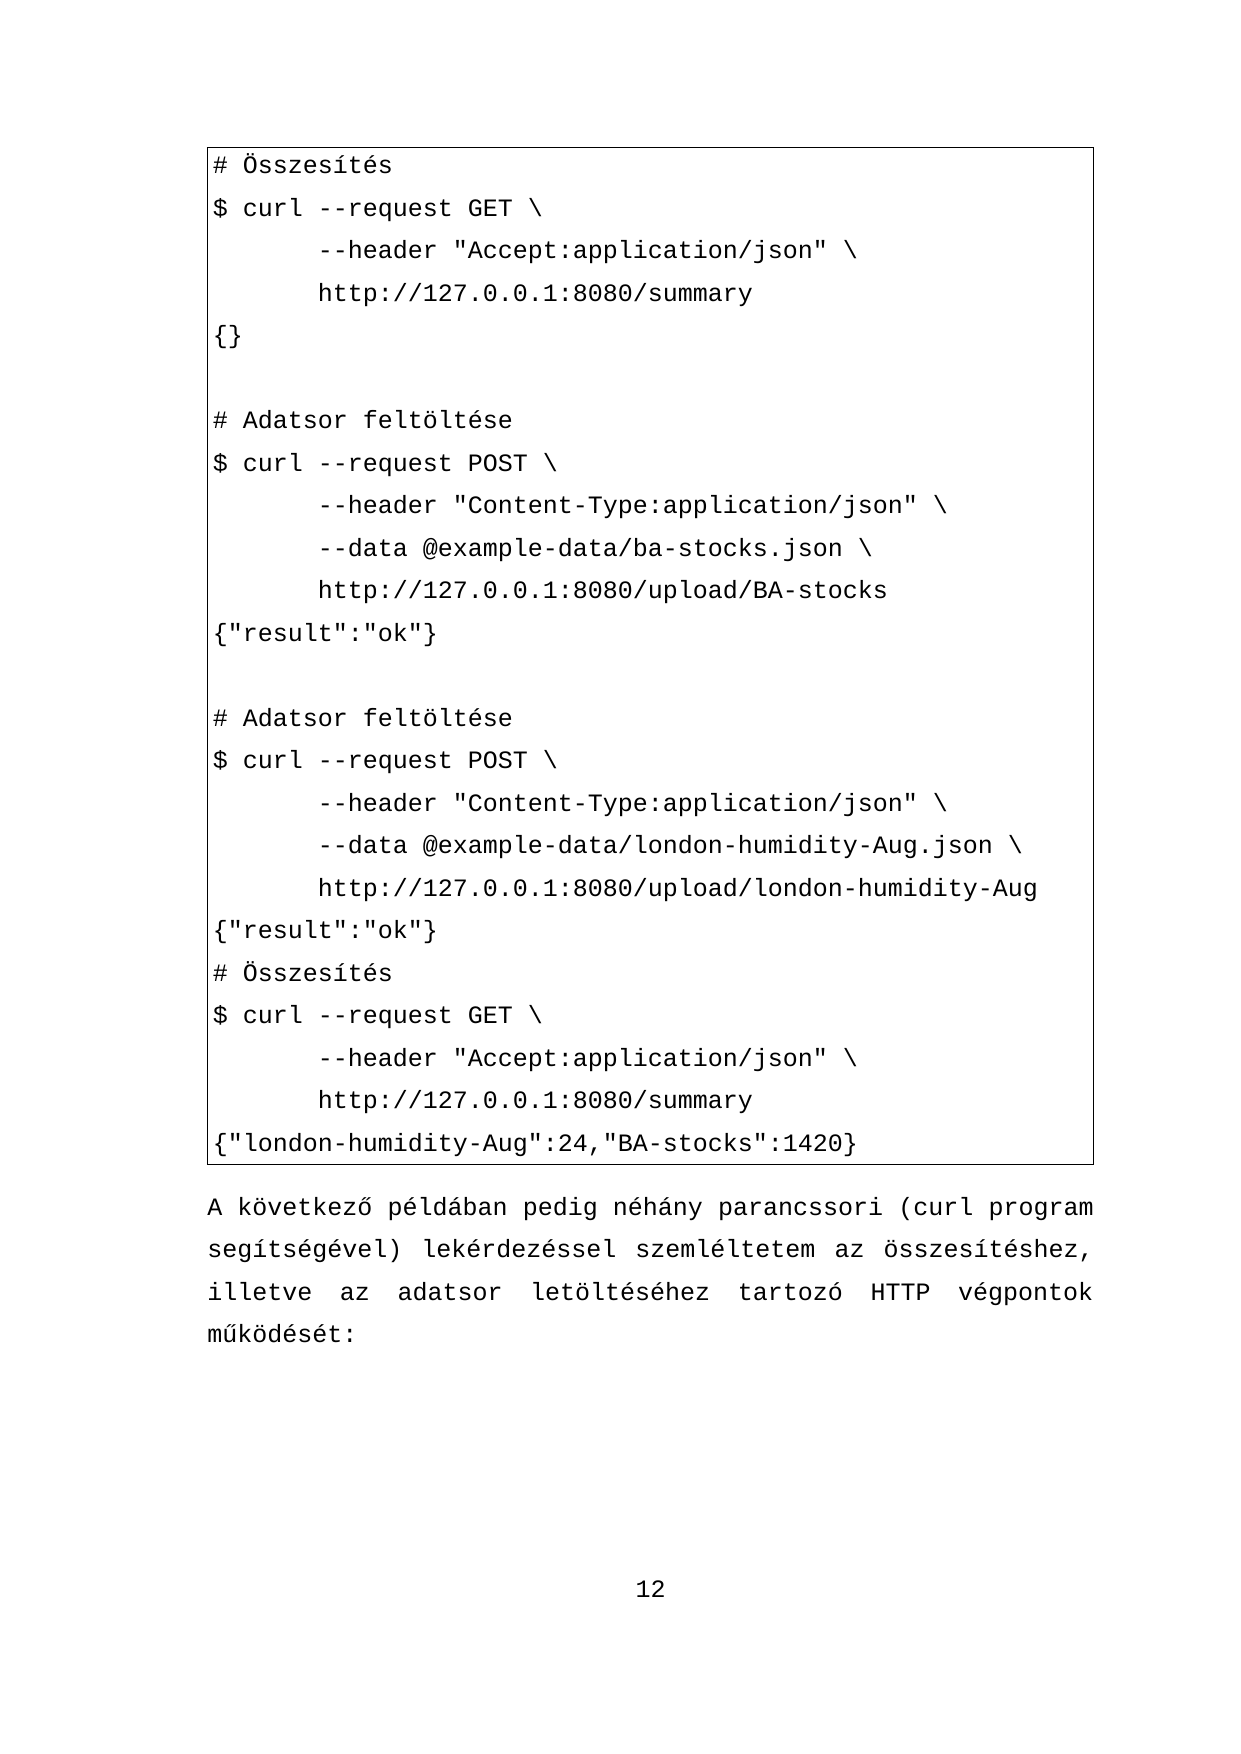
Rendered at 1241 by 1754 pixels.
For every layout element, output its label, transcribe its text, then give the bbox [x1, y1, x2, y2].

text A következő példában pedig néhány parancssori (curl program segítségével) lekérdezéssel szemléltetem az összesítéshez, illetve az adatsor letöltéséhez tartozó HTTP végpontok működését: [207, 1194, 1093, 1350]
table_header # Összesítés $ curl --request GET \ --header "Accept:application/json" \ http://127.0.0.1:8080/summary {} # Adatsor feltöltése $ curl --request POST \ --header "Content-Type:application/json" \ --data @example-data/ba-stocks.json \ http://127.0.0.1:8080/upload/BA-stocks {"result":"ok"} # Adatsor feltöltése $ curl --request POST \ --header "Content-Type:application/json" \ --data @example-data/london-humidity-Aug.json \ http://127.0.0.1:8080/upload/london-humidity-Aug {"result":"ok"} # Összesítés $ curl --request GET \ --header "Accept:application/json" \ http://127.0.0.1:8080/summary {"london-humidity-Aug":24,"BA-stocks":1420} [208, 148, 1093, 1164]
